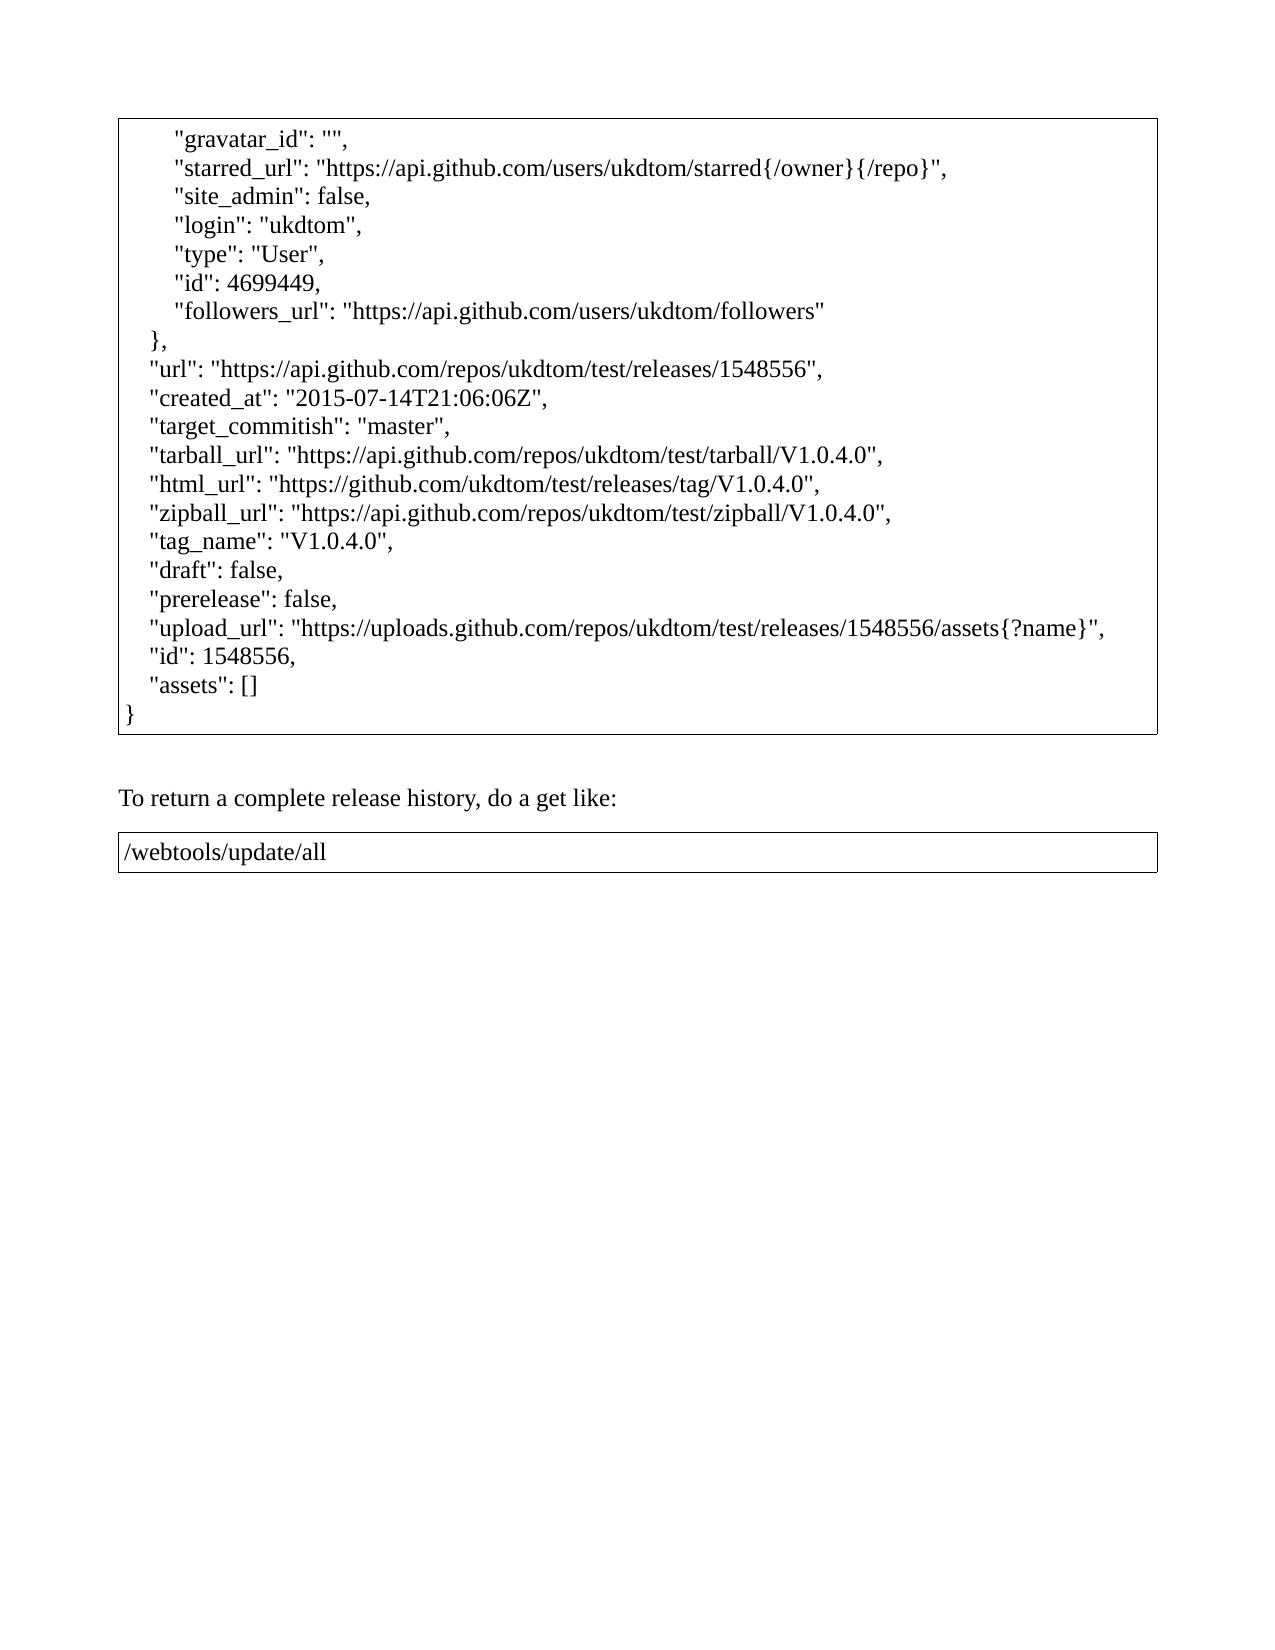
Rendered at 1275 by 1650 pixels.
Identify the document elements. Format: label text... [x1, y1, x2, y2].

table_header "gravatar_id": "", "starred_url": "https://api.github.com/users/ukdtom/starred{/owner}{/repo}", "site_admin": false, "login": "ukdtom", "type": "User", "id": 4699449, "followers_url": "https://api.github.com/users/ukdtom/followers" }, "url": "https://api.github.com/repos/ukdtom/test/releases/1548556", "created_at": "2015-07-14T21:06:06Z", "target_commitish": "master", "tarball_url": "https://api.github.com/repos/ukdtom/test/tarball/V1.0.4.0", "html_url": "https://github.com/ukdtom/test/releases/tag/V1.0.4.0", "zipball_url": "https://api.github.com/repos/ukdtom/test/zipball/V1.0.4.0", "tag_name": "V1.0.4.0", "draft": false, "prerelease": false, "upload_url": "https://uploads.github.com/repos/ukdtom/test/releases/1548556/assets{?name}", "id": 1548556, "assets": [] } [119, 119, 1157, 733]
text To return a complete release history, do a get like: [118, 783, 1157, 811]
table_header /webtools/update/all [119, 833, 1157, 872]
